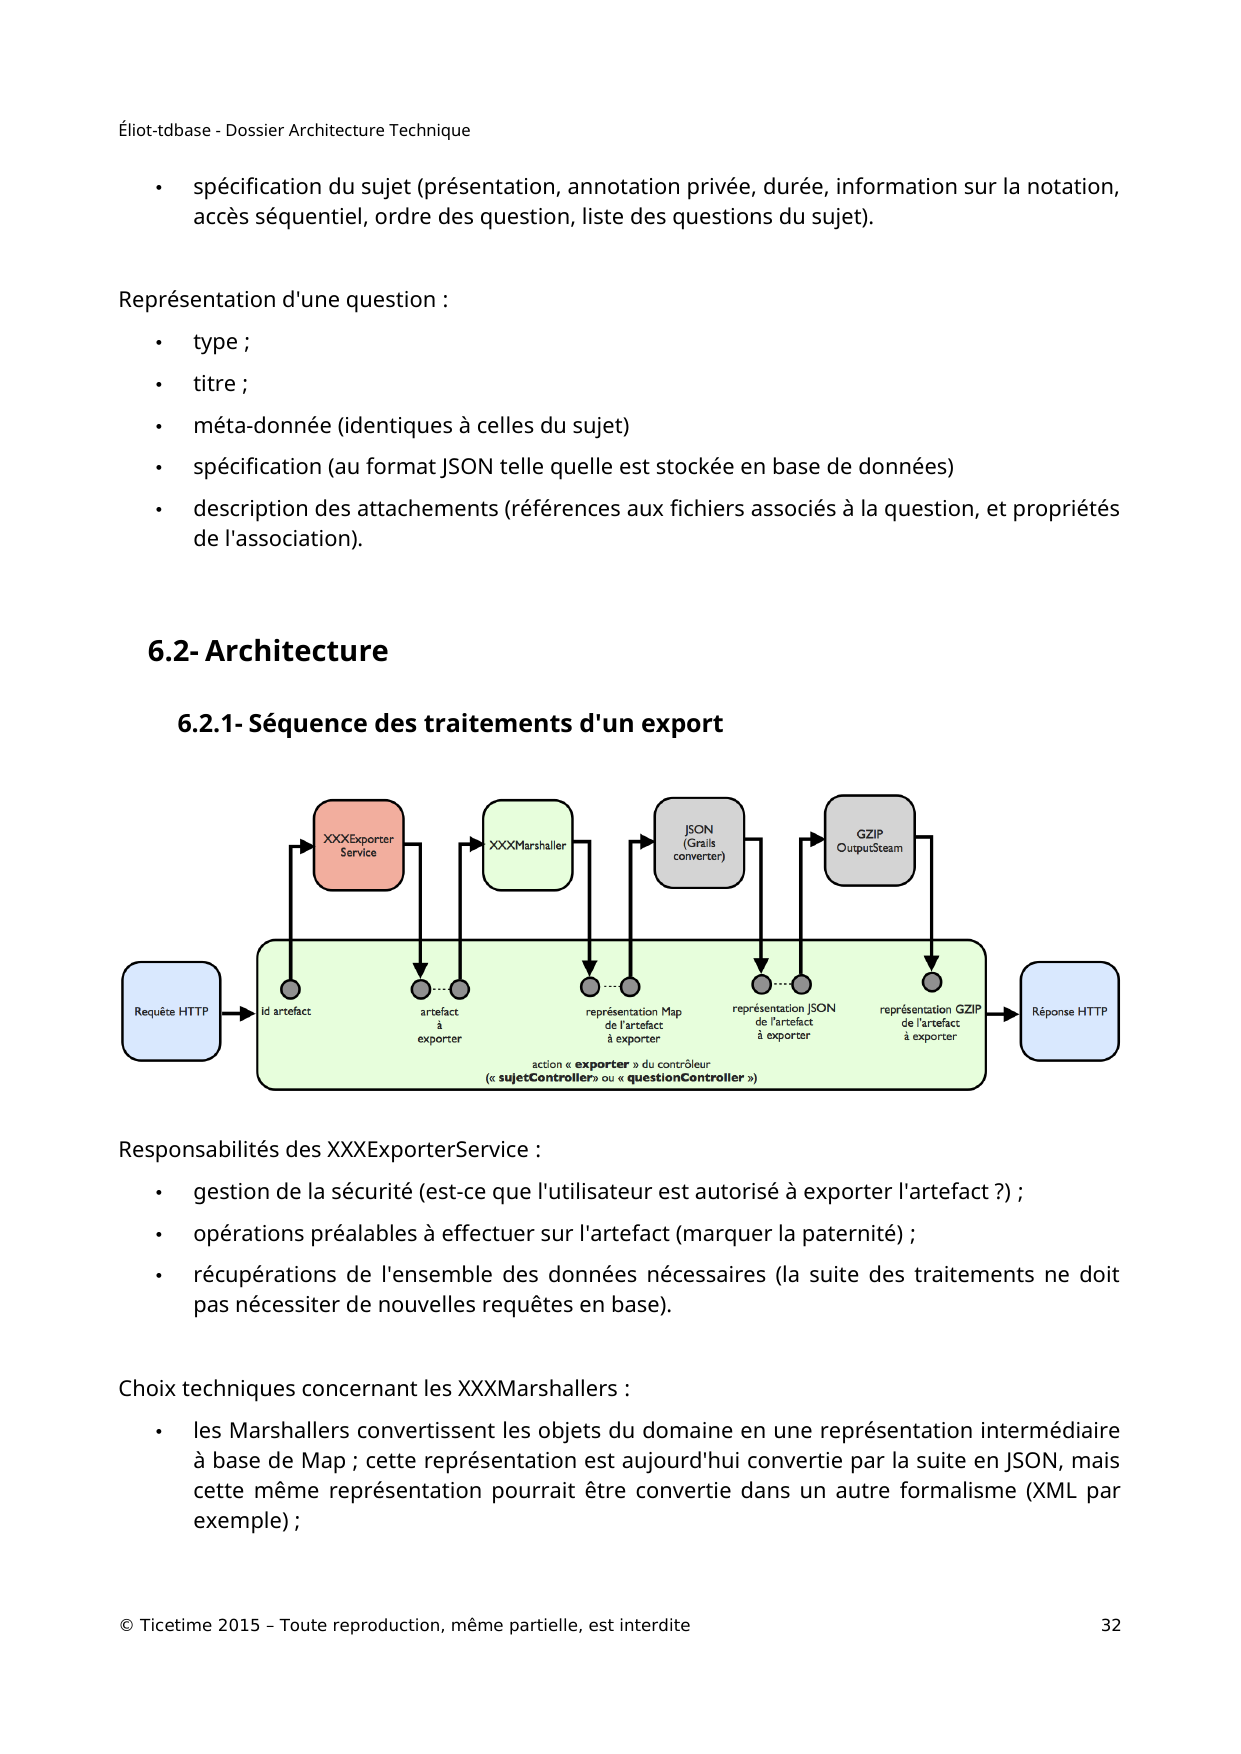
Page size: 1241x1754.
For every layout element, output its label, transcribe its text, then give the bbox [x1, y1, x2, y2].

list description des attachements (références aux fichiers associés à la question, et propriétés de l'association). [156, 493, 1122, 553]
list les Marshallers convertissent les objets du domaine en une représentation intermédiaire à base de Map ; cette représentation est aujourd'hui convertie par la suite en JSON, mais cette même représentation pourrait être convertie dans un autre formalisme (XML par exemple) ; [156, 1414, 1122, 1534]
list spécification du sujet (présentation, annotation privée, durée, information sur la notation, accès séquentiel, ordre des question, liste des questions du sujet). [156, 171, 1122, 231]
text Choix techniques concernant les XXXMarshallers : [118, 1373, 1122, 1403]
subtitle Architecture [118, 630, 1122, 670]
picture [118, 793, 1122, 1093]
list opérations préalables à effectuer sur l'artefact (marquer la paternité) ; [156, 1217, 1122, 1247]
list spécification (au format JSON telle quelle est stockée en base de données) [156, 451, 1122, 481]
text Responsabilités des XXXExporterService : [118, 1134, 1122, 1164]
list titre ; [156, 368, 1122, 398]
list gestion de la sécurité (est-ce que l'utilisateur est autorisé à exporter l'artefact ?) ; [156, 1176, 1122, 1206]
list méta-donnée (identiques à celles du sujet) [156, 409, 1122, 439]
list type ; [156, 326, 1122, 356]
subtitle Séquence des traitements d'un export [118, 705, 1122, 739]
list récupérations de l'ensemble des données nécessaires (la suite des traitements ne doit pas nécessiter de nouvelles requêtes en base). [156, 1259, 1122, 1319]
text Représentation d'une question : [118, 284, 1122, 314]
